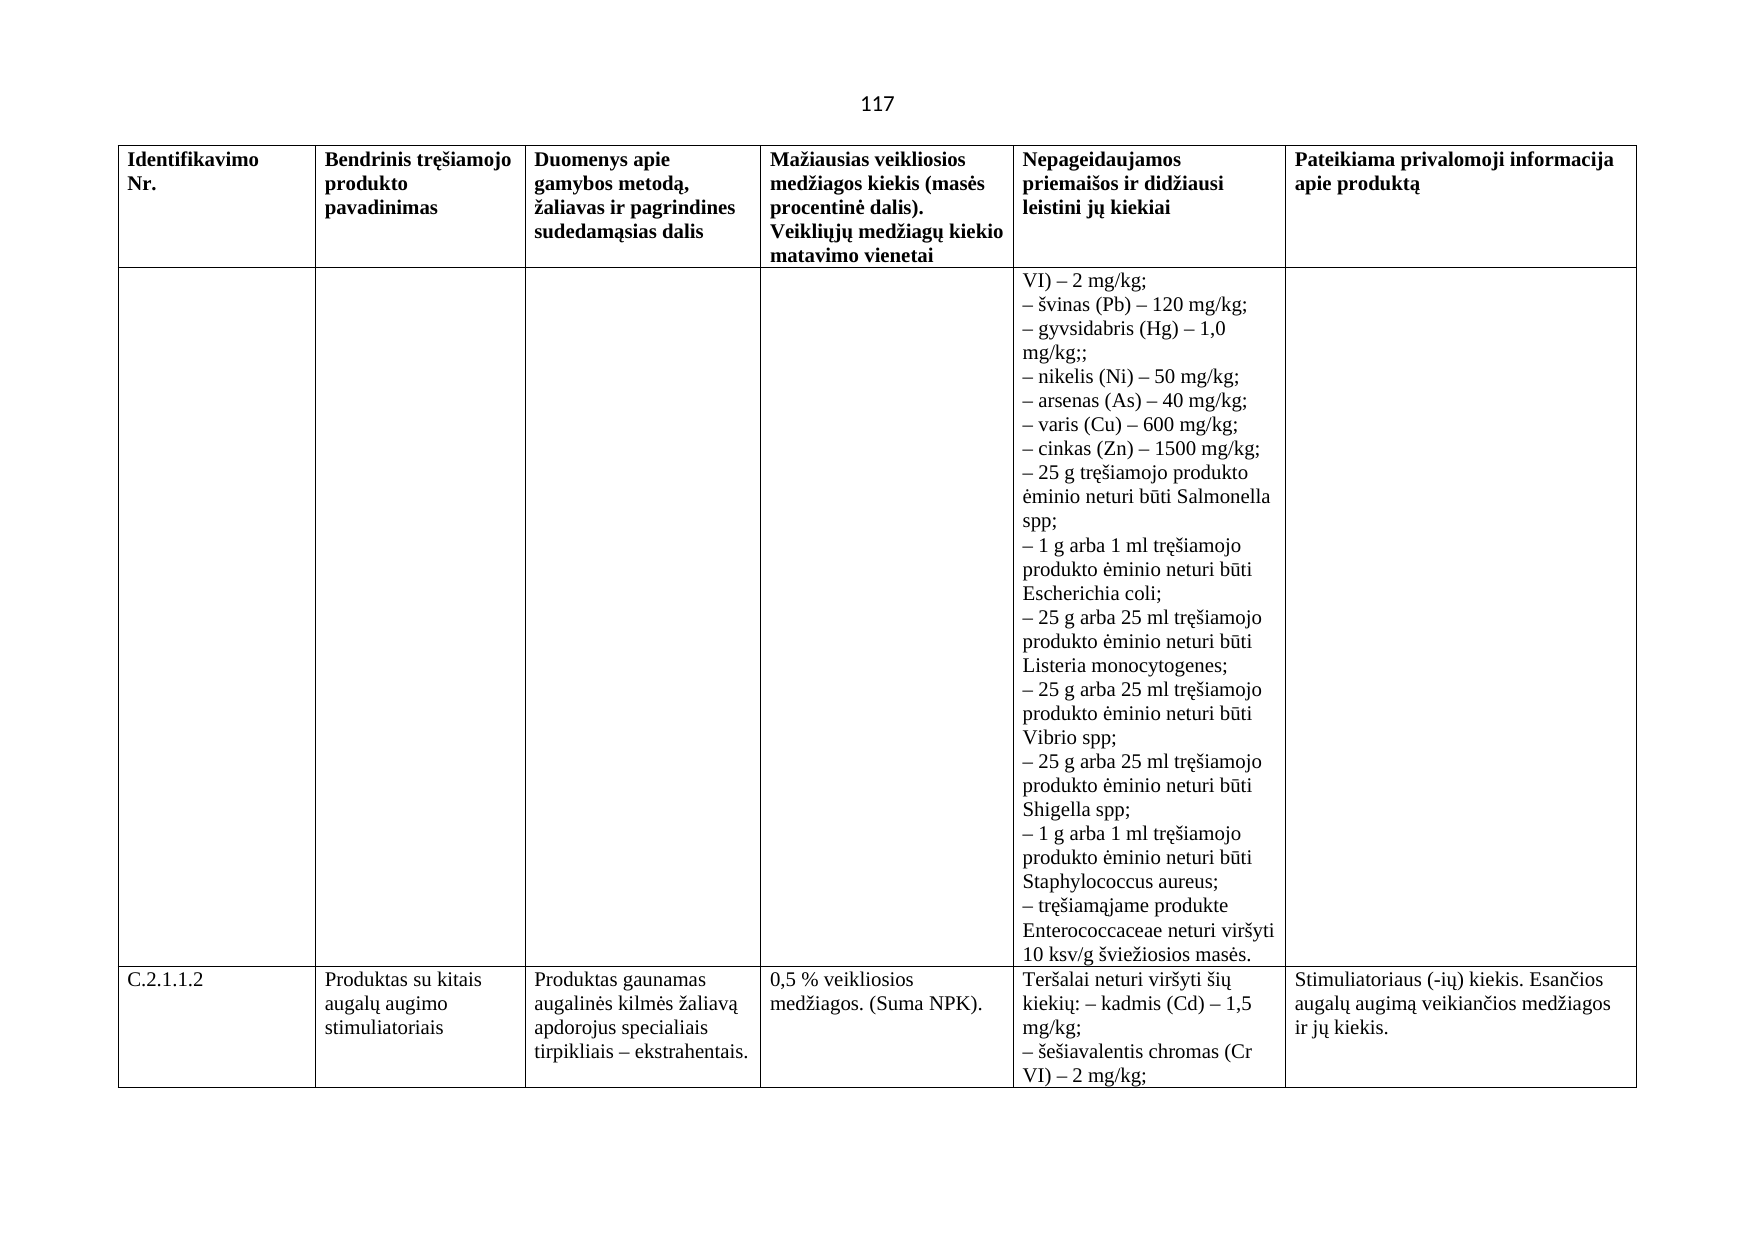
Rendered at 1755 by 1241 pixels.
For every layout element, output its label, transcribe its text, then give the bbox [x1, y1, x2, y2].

table_header Duomenys apie gamybos metodą, žaliavas ir pagrindines sudedamąsias dalis [526, 146, 760, 267]
table_cell [119, 268, 315, 966]
table_header Bendrinis tręšiamojo produkto pavadinimas [316, 146, 525, 267]
table_cell Produktas su kitais augalų augimo stimuliatoriais [316, 967, 525, 1087]
table_cell [761, 268, 1013, 966]
table_cell [316, 268, 525, 966]
table_cell Teršalai neturi viršyti šių kiekių: – kadmis (Cd) – 1,5 mg/kg; – šešiavalentis chromas (Cr VI) – 2 mg/kg; [1014, 967, 1285, 1087]
table_cell [526, 268, 760, 966]
table_cell 0,5 % veikliosios medžiagos. (Suma NPK). [761, 967, 1013, 1087]
table_cell VI) – 2 mg/kg; – švinas (Pb) – 120 mg/kg; – gyvsidabris (Hg) – 1,0 mg/kg;; – nikelis (Ni) – 50 mg/kg; – arsenas (As) – 40 mg/kg; – varis (Cu) – 600 mg/kg; – cinkas (Zn) – 1500 mg/kg; – 25 g tręšiamojo produkto ėminio neturi būti Salmonella spp; – 1 g arba 1 ml tręšiamojo produkto ėminio neturi būti Escherichia coli; – 25 g arba 25 ml tręšiamojo produkto ėminio neturi būti Listeria monocytogenes; – 25 g arba 25 ml tręšiamojo produkto ėminio neturi būti Vibrio spp; – 25 g arba 25 ml tręšiamojo produkto ėminio neturi būti Shigella spp; – 1 g arba 1 ml tręšiamojo produkto ėminio neturi būti Staphylococcus aureus; – tręšiamąjame produkte Enterococcaceae neturi viršyti 10 ksv/g šviežiosios masės. [1014, 268, 1285, 966]
table_cell Produktas gaunamas augalinės kilmės žaliavą apdorojus specialiais tirpikliais – ekstrahentais. [526, 967, 760, 1087]
table_header Mažiausias veikliosios medžiagos kiekis (masės procentinė dalis). Veikliųjų medžiagų kiekio matavimo vienetai [761, 146, 1013, 267]
table_header Pateikiama privalomoji informacija apie produktą [1286, 146, 1636, 267]
table_header Nepageidaujamos priemaišos ir didžiausi leistini jų kiekiai [1014, 146, 1285, 267]
table_cell [1286, 268, 1636, 966]
table_header Identifikavimo Nr. [119, 146, 315, 267]
table_cell C.2.1.1.2 [119, 967, 315, 1087]
table_cell Stimuliatoriaus (-ių) kiekis. Esančios augalų augimą veikiančios medžiagos ir jų kiekis. [1286, 967, 1636, 1087]
